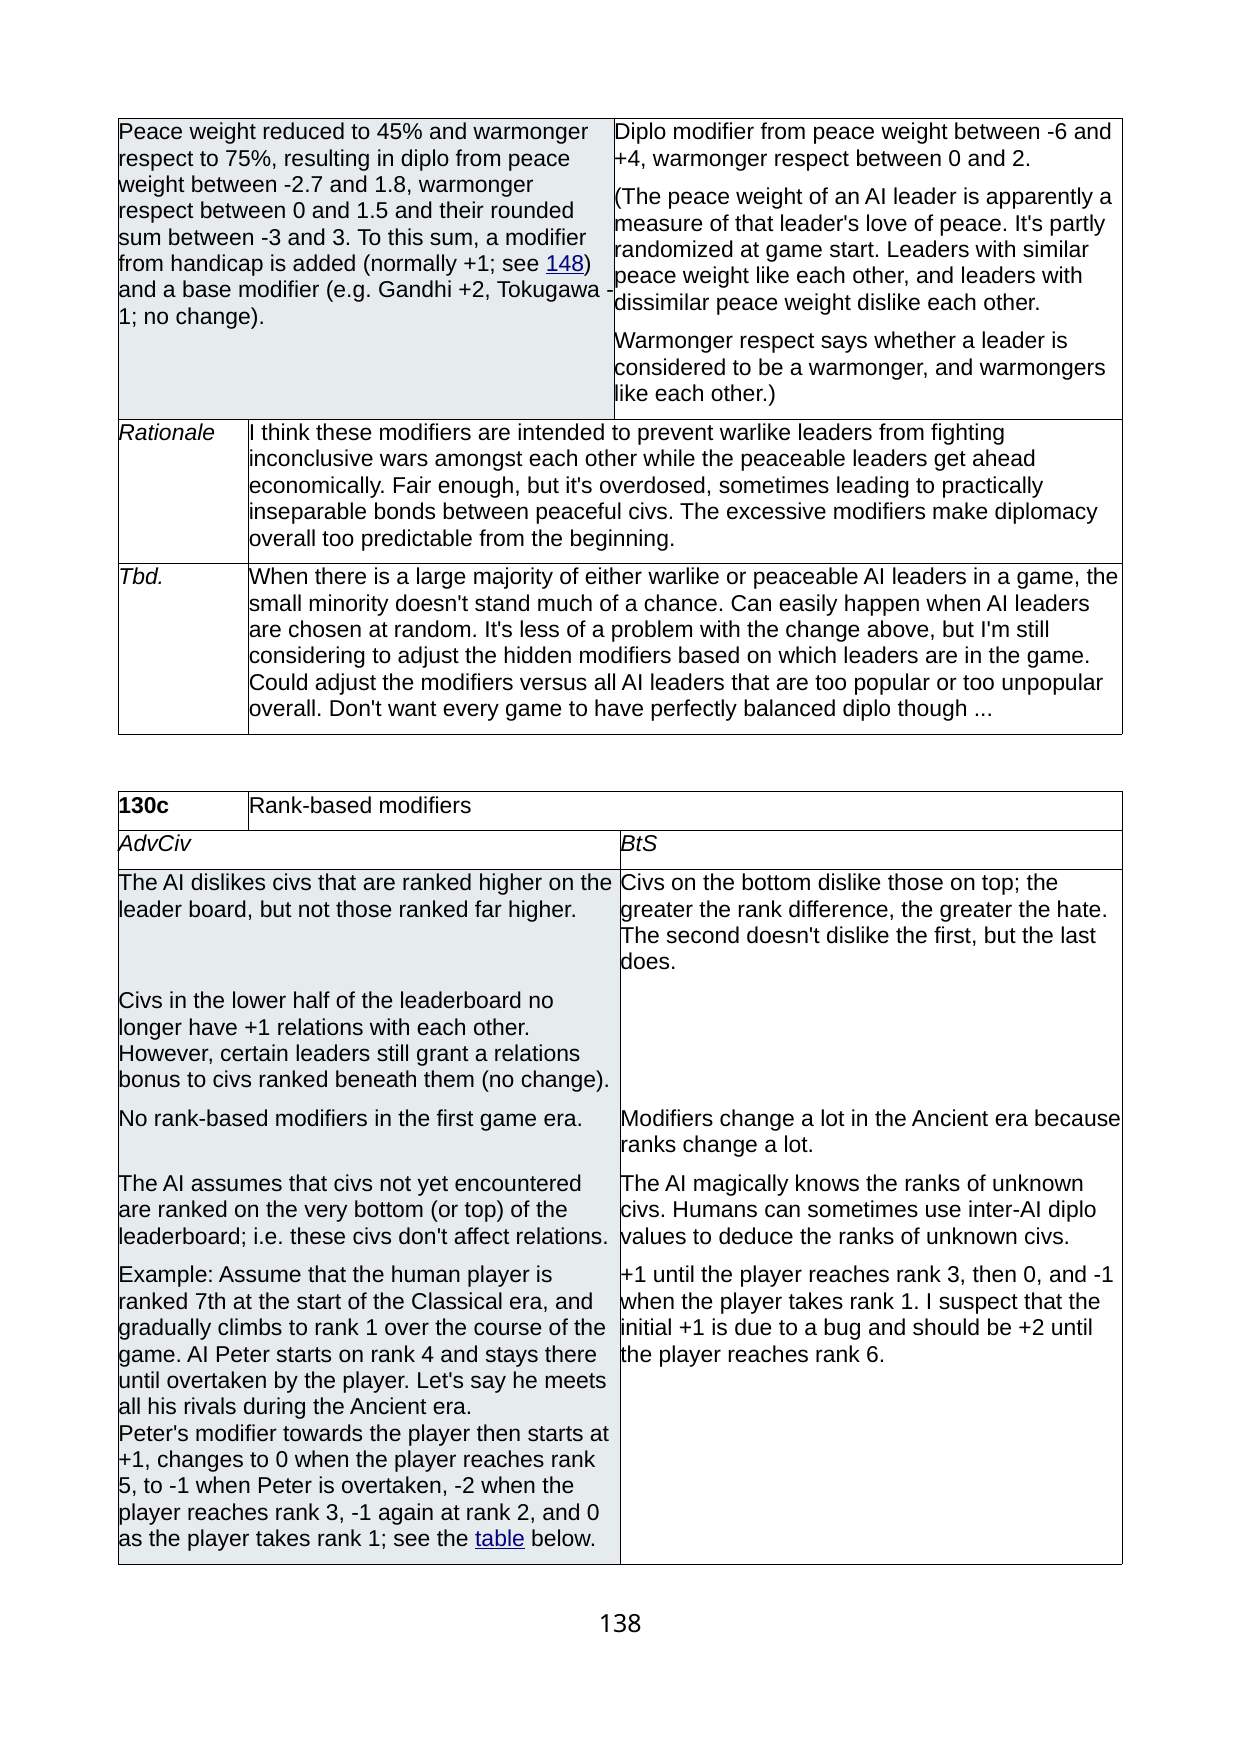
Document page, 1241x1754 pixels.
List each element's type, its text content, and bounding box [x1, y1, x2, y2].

table_cell AdvCiv [119, 831, 620, 869]
table_header 130c [119, 792, 248, 830]
table_cell BtS [621, 831, 1122, 869]
table_cell I think these modifiers are intended to prevent warlike leaders from fighting inconclusive wars amongst each other while the peaceable leaders get ahead economically. Fair enough, but it's overdosed, sometimes leading to practically inseparable bonds between peaceful civs. The excessive modifiers make diplomacy overall too predictable from the beginning. [249, 420, 1122, 563]
table_cell Civs on the bottom dislike those on top; the greater the rank difference, the greater the hate. The second doesn't dislike the first, but the last does. Modifiers change a lot in the Ancient era because ranks change a lot. The AI magically knows the ranks of unknown civs. Humans can sometimes use inter-AI diplo values to deduce the ranks of unknown civs. +1 until the player reaches rank 3, then 0, and -1 when the player takes rank 1. I suspect that the initial +1 is due to a bug and should be +2 until the player reaches rank 6. [621, 870, 1122, 1564]
table_cell When there is a large majority of either warlike or peaceable AI leaders in a game, the small minority doesn't stand much of a chance. Can easily happen when AI leaders are chosen at random. It's less of a problem with the change above, but I'm still considering to adjust the hidden modifiers based on which leaders are in the game. Could adjust the modifiers versus all AI leaders that are too popular or too unpopular overall. Don't want every game to have perfectly balanced diplo though ... [249, 564, 1122, 734]
table_cell Tbd. [119, 564, 248, 734]
table_cell The AI dislikes civs that are ranked higher on the leader board, but not those ranked far higher. Civs in the lower half of the leaderboard no longer have +1 relations with each other. However, certain leaders still grant a relations bonus to civs ranked beneath them (no change). No rank-based modifiers in the first game era. The AI assumes that civs not yet encountered are ranked on the very bottom (or top) of the leaderboard; i.e. these civs don't affect relations. Example: Assume that the human player is ranked 7th at the start of the Classical era, and gradually climbs to rank 1 over the course of the game. AI Peter starts on rank 4 and stays there until overtaken by the player. Let's say he meets all his rivals during the Ancient era. Peter's modifier towards the player then starts at +1, changes to 0 when the player reaches rank 5, to -1 when Peter is overtaken, -2 when the player reaches rank 3, -1 again at rank 2, and 0 as the player takes rank 1; see the table below. [119, 870, 620, 1564]
table_header Rank-based modifiers [249, 792, 1122, 830]
table_cell Peace weight reduced to 45% and warmonger respect to 75%, resulting in diplo from peace weight between -2.7 and 1.8, warmonger respect between 0 and 1.5 and their rounded sum between -3 and 3. To this sum, a modifier from handicap is added (normally +1; see 148) and a base modifier (e.g. Gandhi +2, Tokugawa -1; no change). [119, 119, 614, 419]
table_cell Rationale [119, 420, 248, 563]
table_cell Diplo modifier from peace weight between -6 and +4, warmonger respect between 0 and 2. (The peace weight of an AI leader is apparently a measure of that leader's love of peace. It's partly randomized at game start. Leaders with similar peace weight like each other, and leaders with dissimilar peace weight dislike each other. Warmonger respect says whether a leader is considered to be a warmonger, and warmongers like each other.) [615, 119, 1122, 419]
